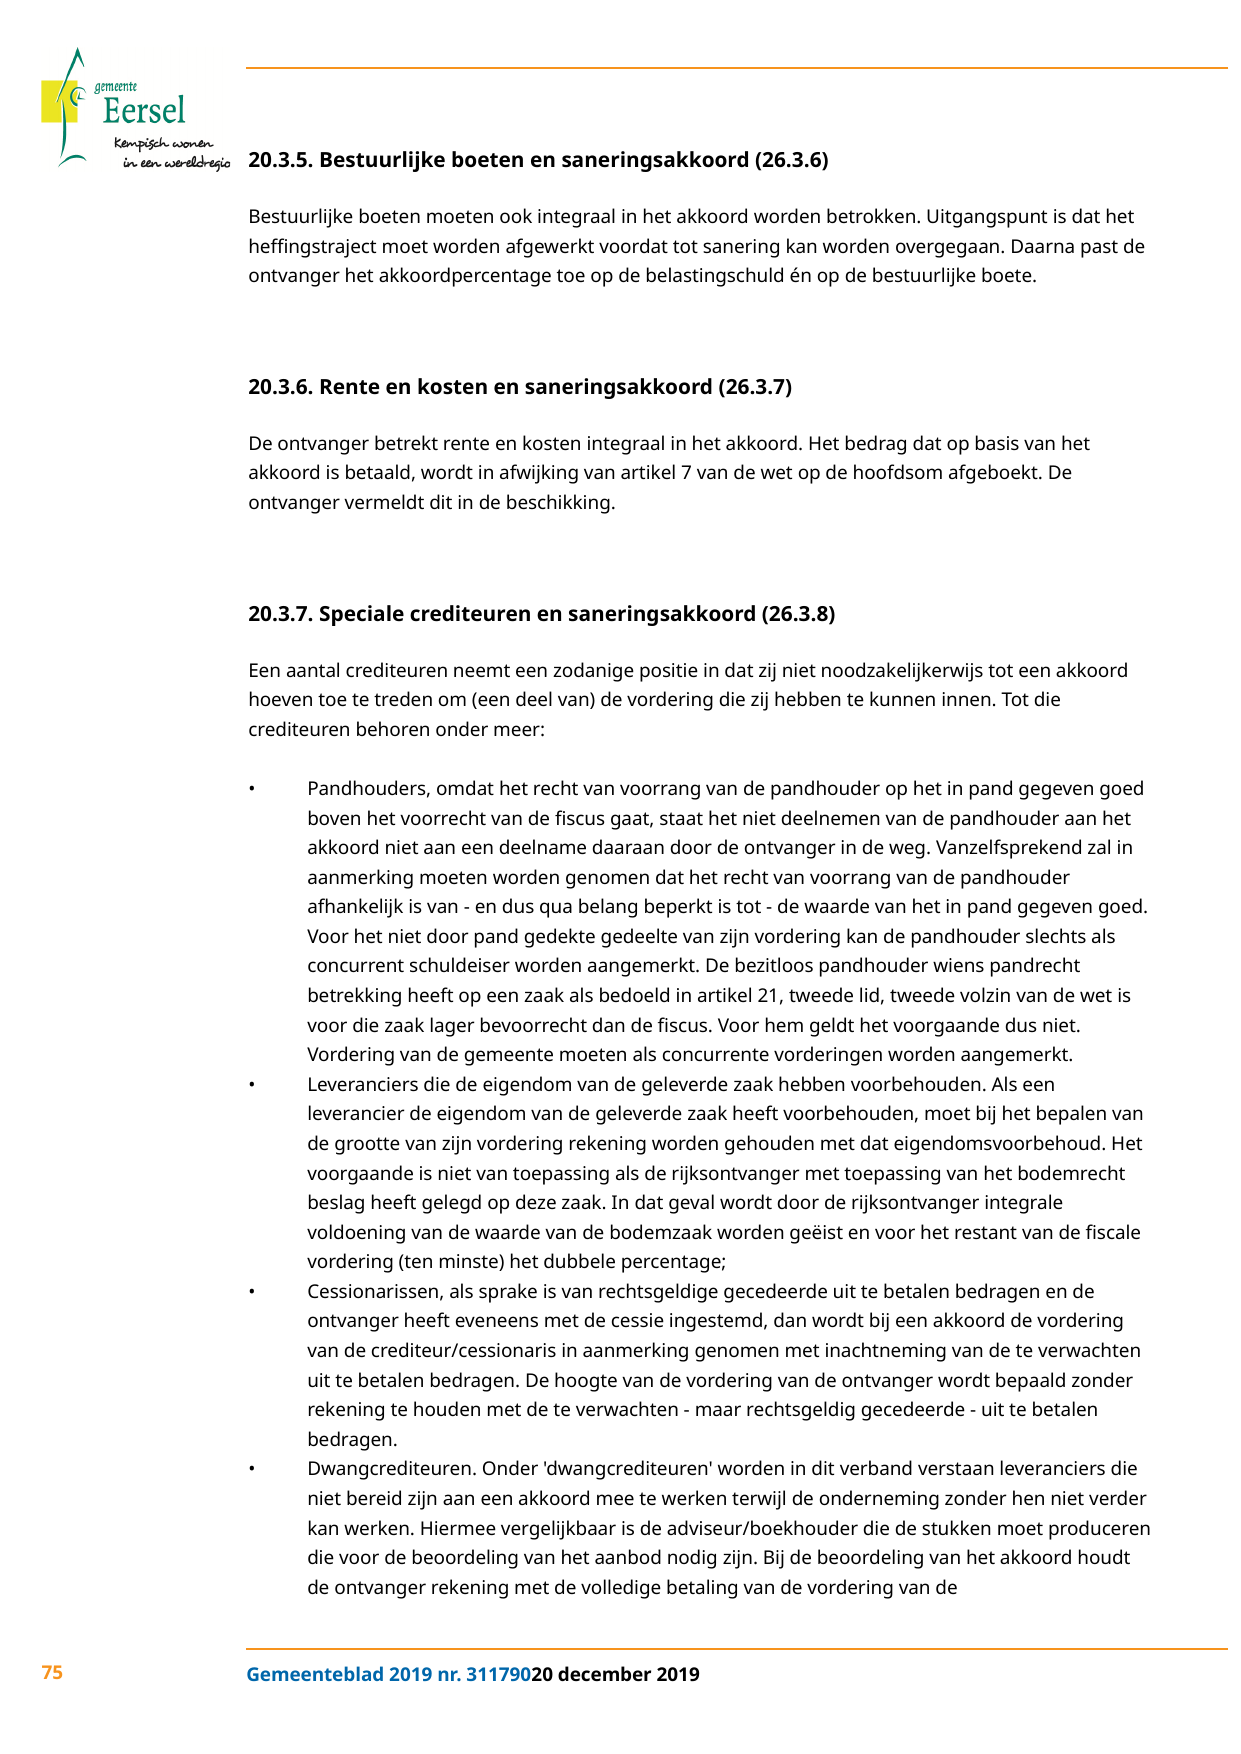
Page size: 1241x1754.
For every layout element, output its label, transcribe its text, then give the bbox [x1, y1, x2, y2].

list Pandhouders, omdat het recht van voorrang van de pandhouder op het in pand gegeven goed boven het voorrecht van de fiscus gaat, staat het niet deelnemen van de pandhouder aan het akkoord niet aan een deelname daaraan door de ontvanger in de weg. Vanzelfsprekend zal in aanmerking moeten worden genomen dat het recht van voorrang van de pandhouder afhankelijk is van - en dus qua belang beperkt is tot - de waarde van het in pand gegeven goed. Voor het niet door pand gedekte gedeelte van zijn vordering kan de pandhouder slechts als concurrent schuldeiser worden aangemerkt. De bezitloos pandhouder wiens pandrecht betrekking heeft op een zaak als bedoeld in artikel 21, tweede lid, tweede volzin van de wet is voor die zaak lager bevoorrecht dan de fiscus. Voor hem geldt het voorgaande dus niet. Vordering van de gemeente moeten als concurrente vorderingen worden aangemerkt. [248, 775, 1152, 1067]
text Een aantal crediteuren neemt een zodanige positie in dat zij niet noodzakelijkerwijs tot een akkoord hoeven toe te treden om (een deel van) de vordering die zij hebben te kunnen innen. Tot die crediteuren behoren onder meer: [248, 657, 1152, 742]
list Dwangcrediteuren. Onder 'dwangcrediteuren' worden in dit verband verstaan leveranciers die niet bereid zijn aan een akkoord mee te werken terwijl de onderneming zonder hen niet verder kan werken. Hiermee vergelijkbaar is de adviseur/boekhouder die de stukken moet produceren die voor de beoordeling van het aanbod nodig zijn. Bij de beoordeling van het akkoord houdt de ontvanger rekening met de volledige betaling van de vordering van de [248, 1456, 1152, 1599]
list Leveranciers die de eigendom van de geleverde zaak hebben voorbehouden. Als een leverancier de eigendom van de geleverde zaak heeft voorbehouden, moet bij het bepalen van de grootte van zijn vordering rekening worden gehouden met dat eigendomsvoorbehoud. Het voorgaande is niet van toepassing als de rijksontvanger met toepassing van het bodemrecht beslag heeft gelegd op deze zaak. In dat geval wordt door de rijksontvanger integrale voldoening van de waarde van de bodemzaak worden geëist en voor het restant van de fiscale vordering (ten minste) het dubbele percentage; [248, 1071, 1152, 1274]
text Bestuurlijke boeten moeten ook integraal in het akkoord worden betrokken. Uitgangspunt is dat het heffingstraject moet worden afgewerkt voordat tot sanering kan worden overgegaan. Daarna past de ontvanger het akkoordpercentage toe op de belastingschuld én op de bestuurlijke boete. [248, 203, 1152, 288]
list Cessionarissen, als sprake is van rechtsgeldige gecedeerde uit te betalen bedragen en de ontvanger heeft eveneens met de cessie ingestemd, dan wordt bij een akkoord de vordering van de crediteur/cessionaris in aanmerking genomen met inachtneming van de te verwachten uit te betalen bedragen. De hoogte van de vordering van de ontvanger wordt bepaald zonder rekening te houden met de te verwachten - maar rechtsgeldig gecedeerde - uit te betalen bedragen. [248, 1278, 1152, 1452]
picture [41, 47, 231, 172]
text 20.3.7. Speciale crediteuren en saneringsakkoord (26.3.8) [248, 599, 1152, 627]
text 20.3.6. Rente en kosten en saneringsakkoord (26.3.7) [248, 372, 1152, 400]
text De ontvanger betrekt rente en kosten integraal in het akkoord. Het bedrag dat op basis van het akkoord is betaald, wordt in afwijking van artikel 7 van de wet op de hoofdsom afgeboekt. De ontvanger vermeldt dit in de beschikking. [248, 430, 1152, 515]
text 20.3.5. Bestuurlijke boeten en saneringsakkoord (26.3.6) [248, 145, 1152, 174]
